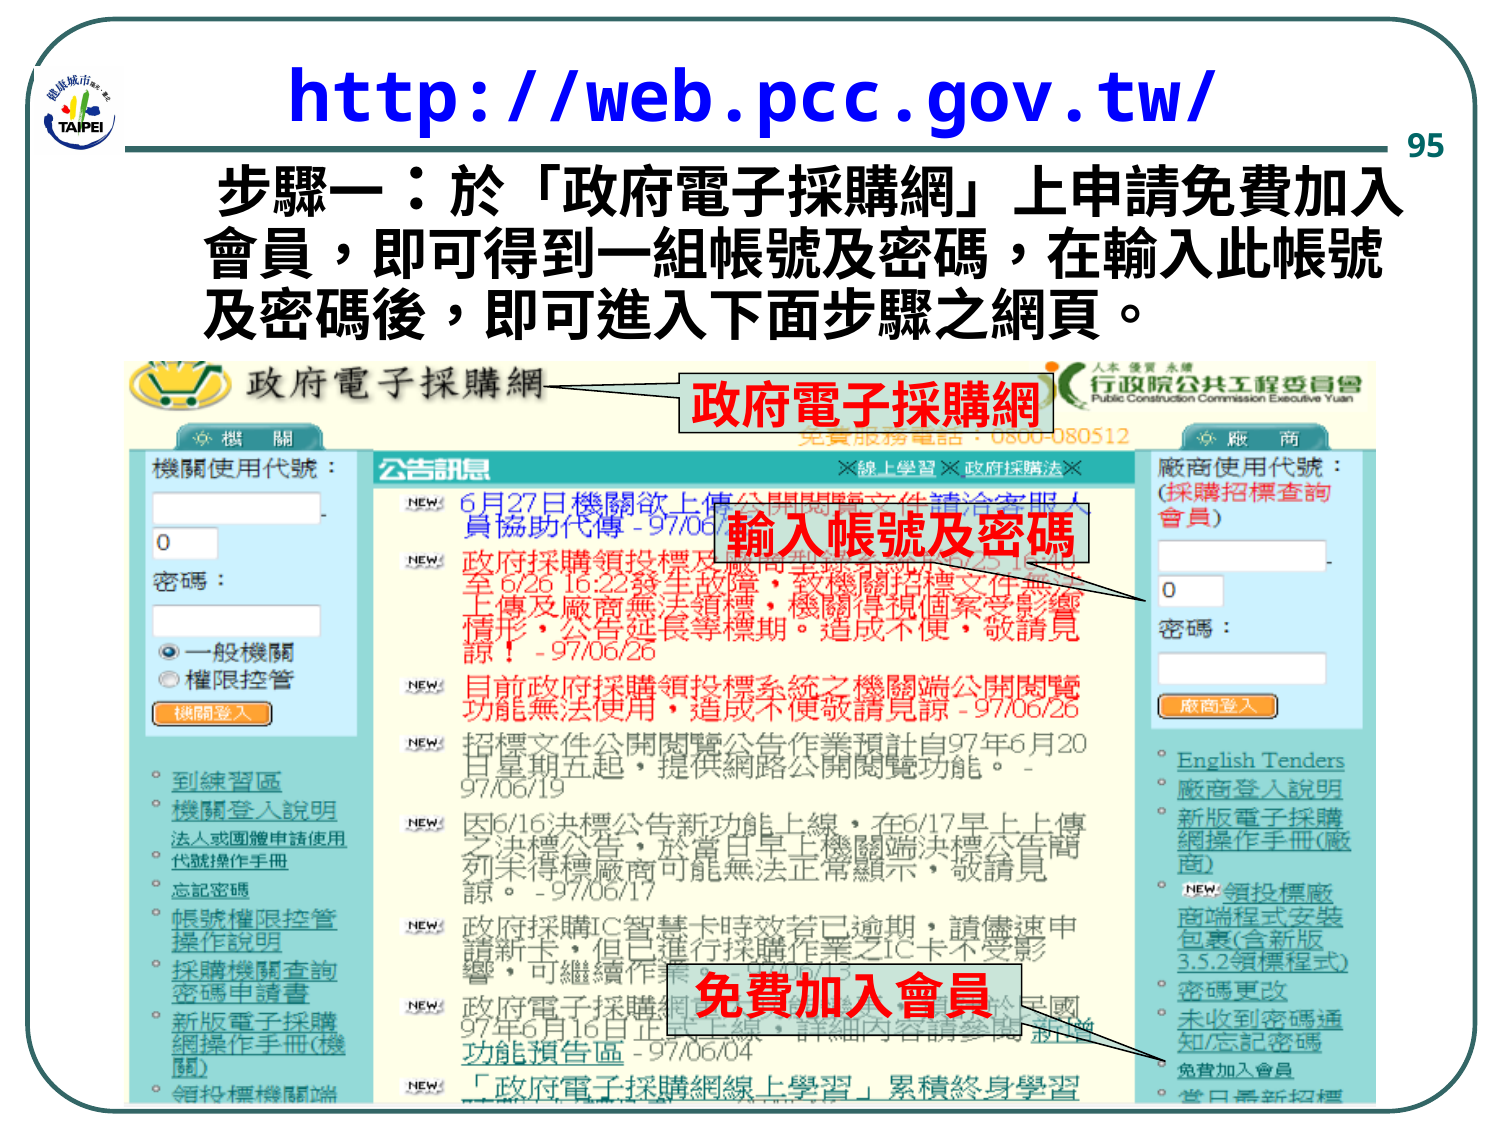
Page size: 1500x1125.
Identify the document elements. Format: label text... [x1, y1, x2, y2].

text_box 免費加入會員 [667, 964, 1166, 1062]
text_box 輸入帳號及密碼 [714, 503, 1146, 602]
title http://web.pcc.gov.tw/ [125, 43, 1388, 138]
list 步驟一：於「政府電子採購網」上申請免費加入會員，即可得到一組帳號及密碼，在輸入此帳號及密碼後，即可進入下面步驟之網頁。 [75, 148, 1426, 1005]
picture [123, 361, 1377, 1107]
text_box 政府電子採購網 [543, 373, 1054, 433]
